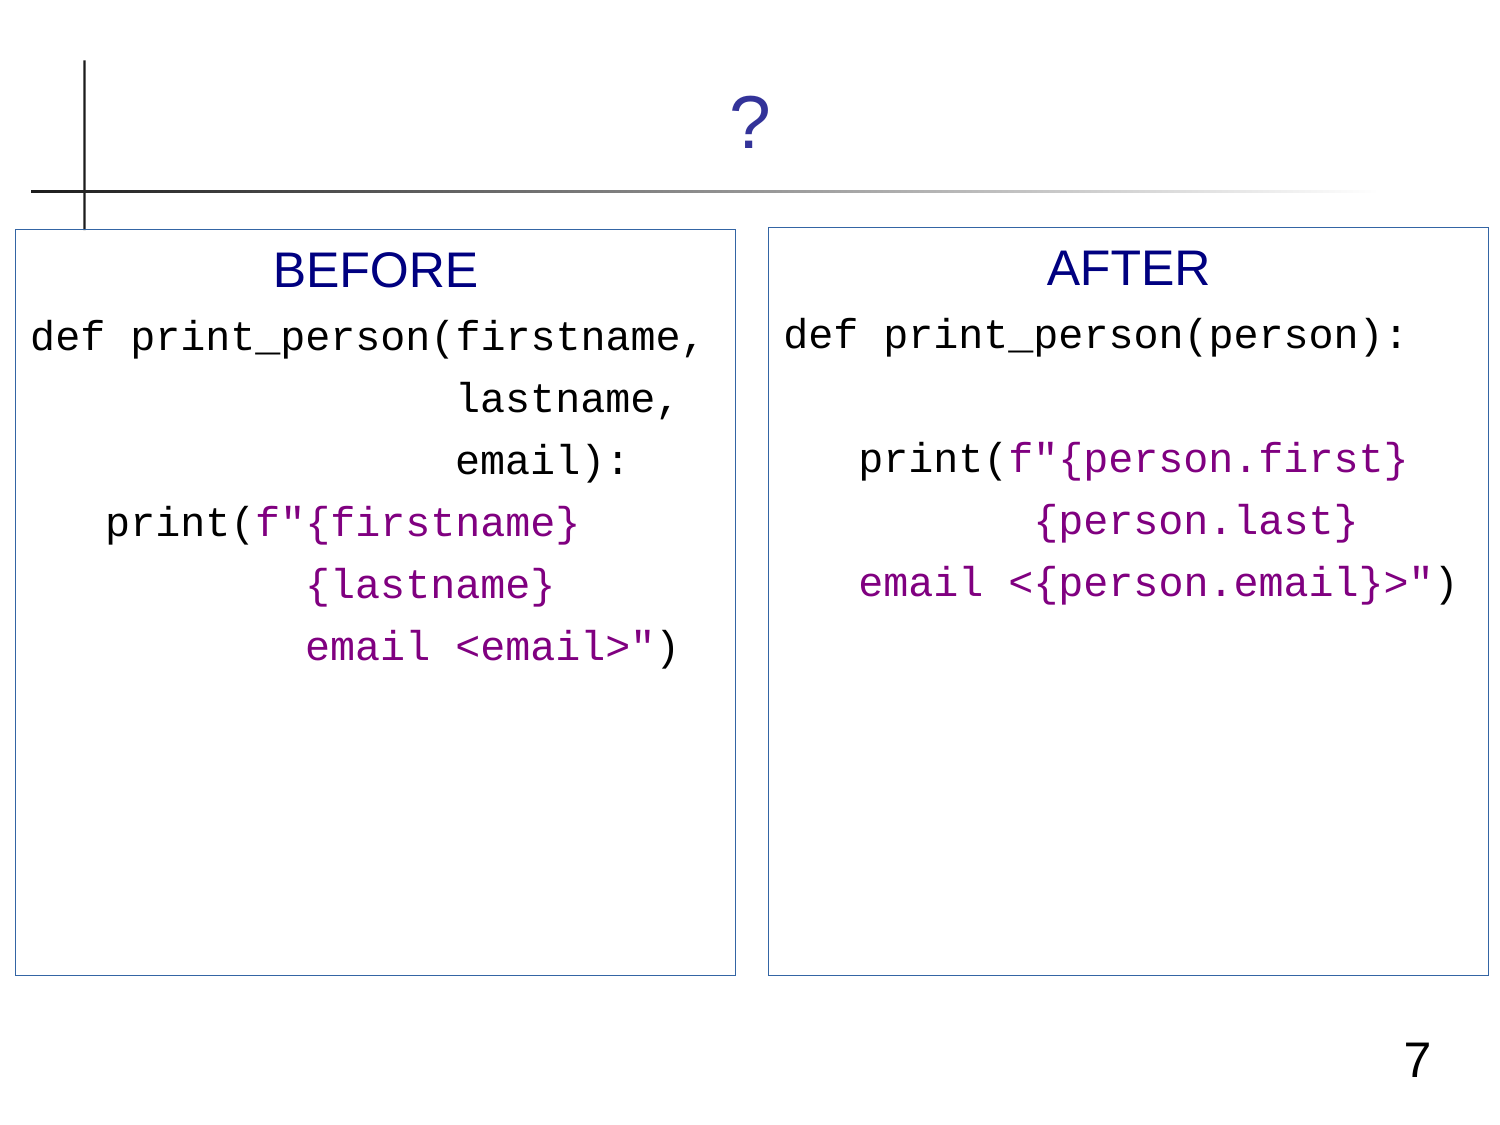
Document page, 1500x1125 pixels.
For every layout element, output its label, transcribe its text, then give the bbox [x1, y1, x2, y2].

text_box [1380, 1020, 1456, 1095]
title ? [50, 37, 1450, 201]
list AFTER def print_person(person): print(f"{person.first} {person.last} email <{person.email}>") [768, 227, 1489, 976]
list BEFORE def print_person(firstname, lastname, email): print(f"{firstname} {lastname} email <email>") [15, 229, 736, 976]
